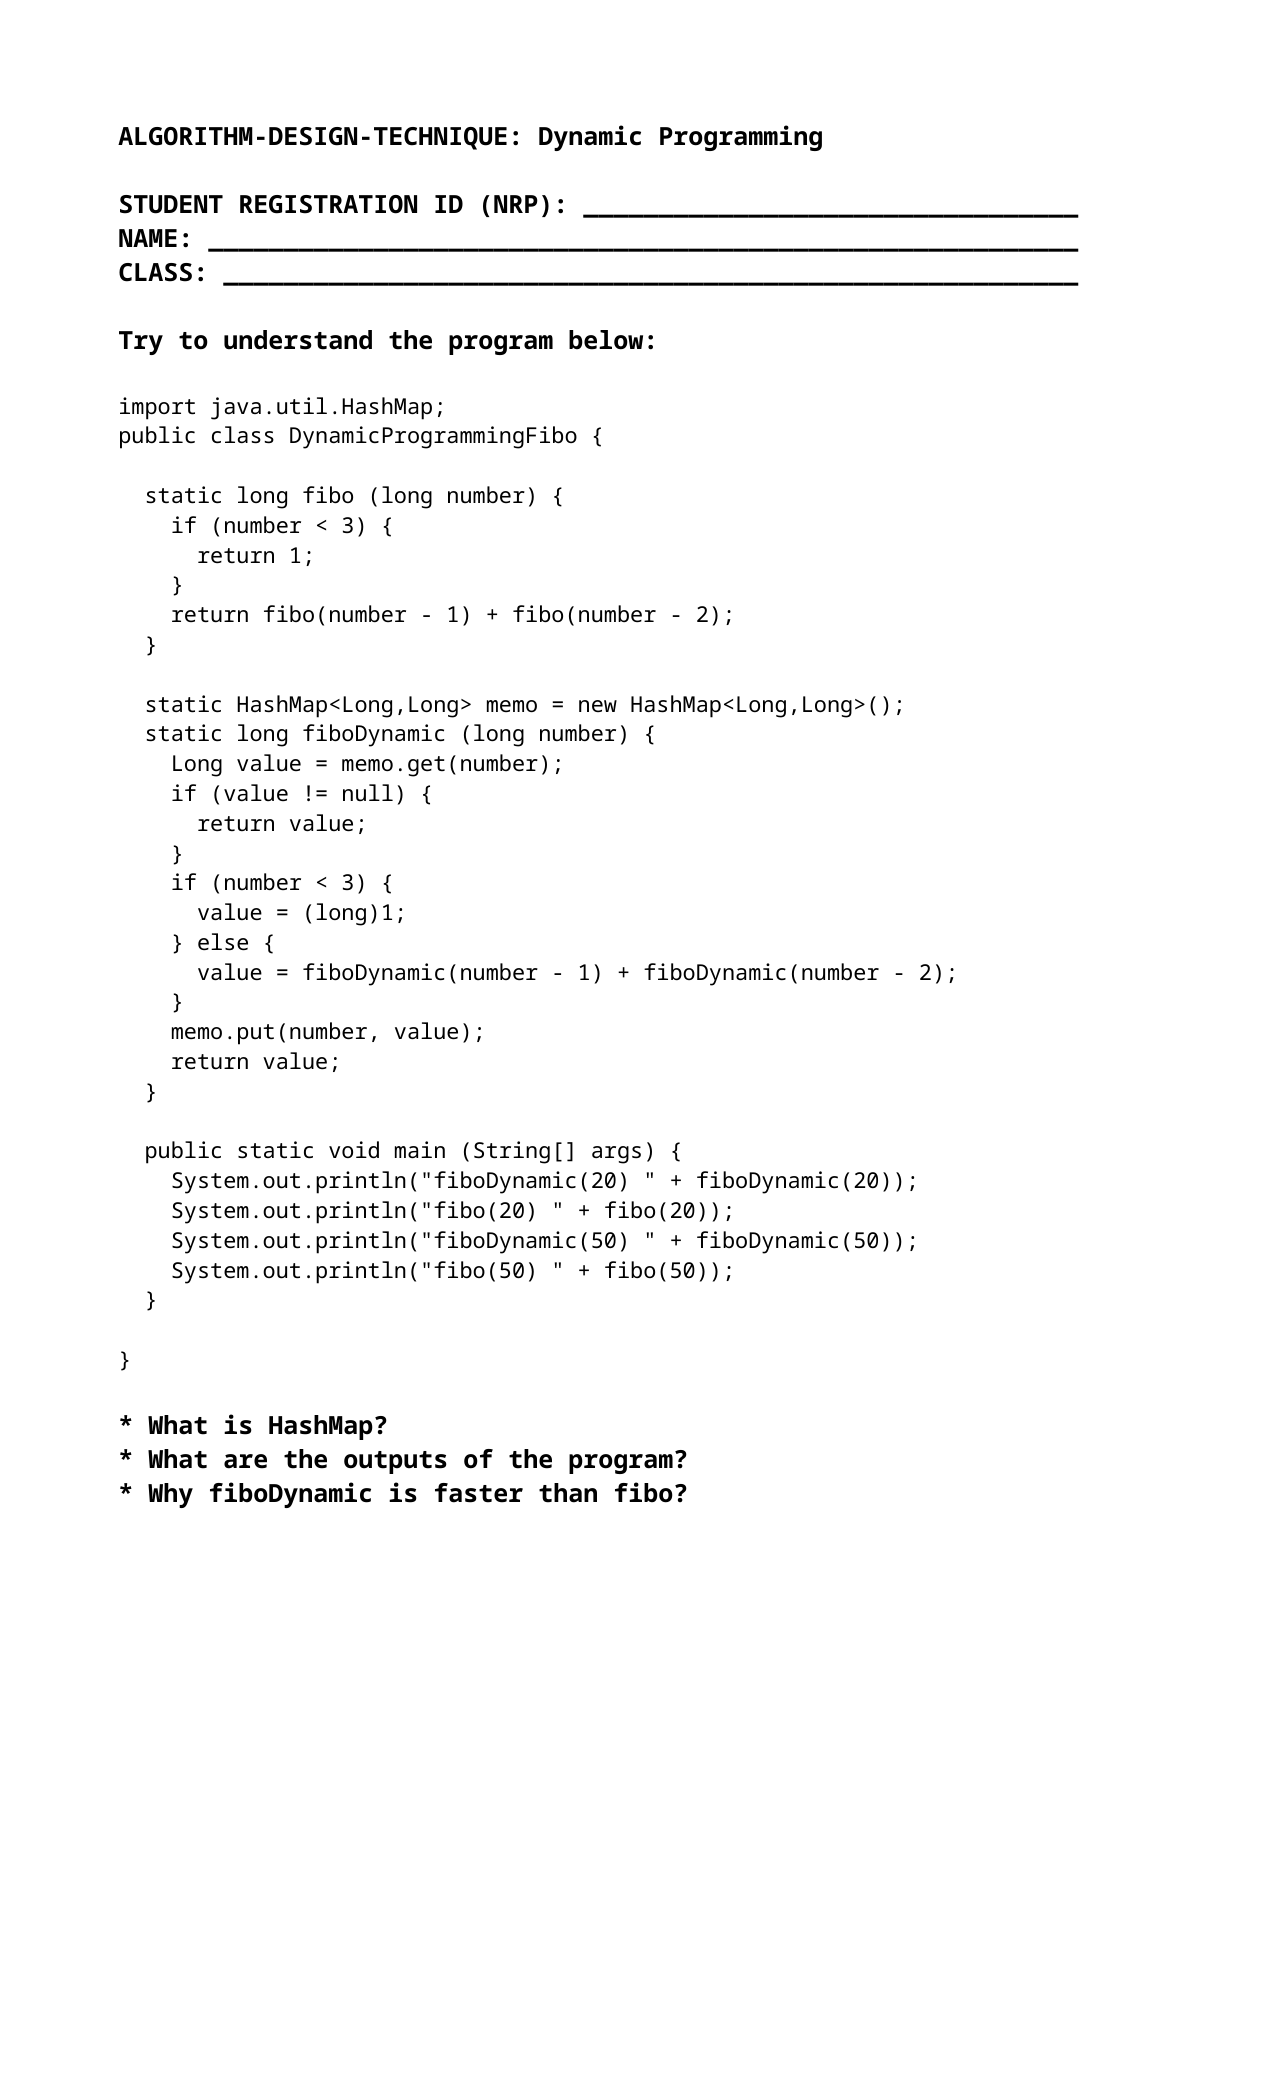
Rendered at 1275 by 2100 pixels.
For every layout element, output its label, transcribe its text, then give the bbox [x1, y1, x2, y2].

text * Why fiboDynamic is faster than fibo? [118, 1476, 1157, 1510]
text } [118, 986, 1157, 1016]
text value = fiboDynamic(number - 1) + fiboDynamic(number - 2); [118, 957, 1157, 986]
text return fibo(number - 1) + fibo(number - 2); [118, 599, 1157, 629]
text * What is HashMap? [118, 1408, 1157, 1442]
text CLASS: _________________________________________________________ [118, 254, 1157, 288]
text static long fiboDynamic (long number) { [118, 718, 1157, 748]
text ALGORITHM-DESIGN-TECHNIQUE: Dynamic Programming [118, 118, 1157, 152]
text import java.util.HashMap; [118, 391, 1157, 420]
text if (value != null) { [118, 778, 1157, 808]
text return value; [118, 1046, 1157, 1076]
text public class DynamicProgrammingFibo { [118, 420, 1157, 450]
text } [118, 569, 1157, 599]
text return 1; [118, 539, 1157, 569]
text } [118, 837, 1157, 867]
text * What are the outputs of the program? [118, 1442, 1157, 1476]
text NAME: __________________________________________________________ [118, 220, 1157, 254]
text } [118, 1284, 1157, 1314]
text Long value = memo.get(number); [118, 748, 1157, 778]
text STUDENT REGISTRATION ID (NRP): _________________________________ [118, 186, 1157, 220]
text value = (long)1; [118, 897, 1157, 927]
text } else { [118, 927, 1157, 957]
text } [118, 629, 1157, 659]
text return value; [118, 808, 1157, 837]
text System.out.println("fibo(50) " + fibo(50)); [118, 1254, 1157, 1284]
text static HashMap<Long,Long> memo = new HashMap<Long,Long>(); [118, 688, 1157, 718]
text System.out.println("fiboDynamic(20) " + fiboDynamic(20)); [118, 1165, 1157, 1195]
text System.out.println("fiboDynamic(50) " + fiboDynamic(50)); [118, 1225, 1157, 1254]
text } [118, 1076, 1157, 1106]
text memo.put(number, value); [118, 1016, 1157, 1046]
text } [118, 1344, 1157, 1374]
text if (number < 3) { [118, 867, 1157, 897]
text public static void main (String[] args) { [118, 1135, 1157, 1165]
text if (number < 3) { [118, 510, 1157, 539]
text static long fibo (long number) { [118, 480, 1157, 510]
text Try to understand the program below: [118, 322, 1157, 357]
text System.out.println("fibo(20) " + fibo(20)); [118, 1195, 1157, 1225]
